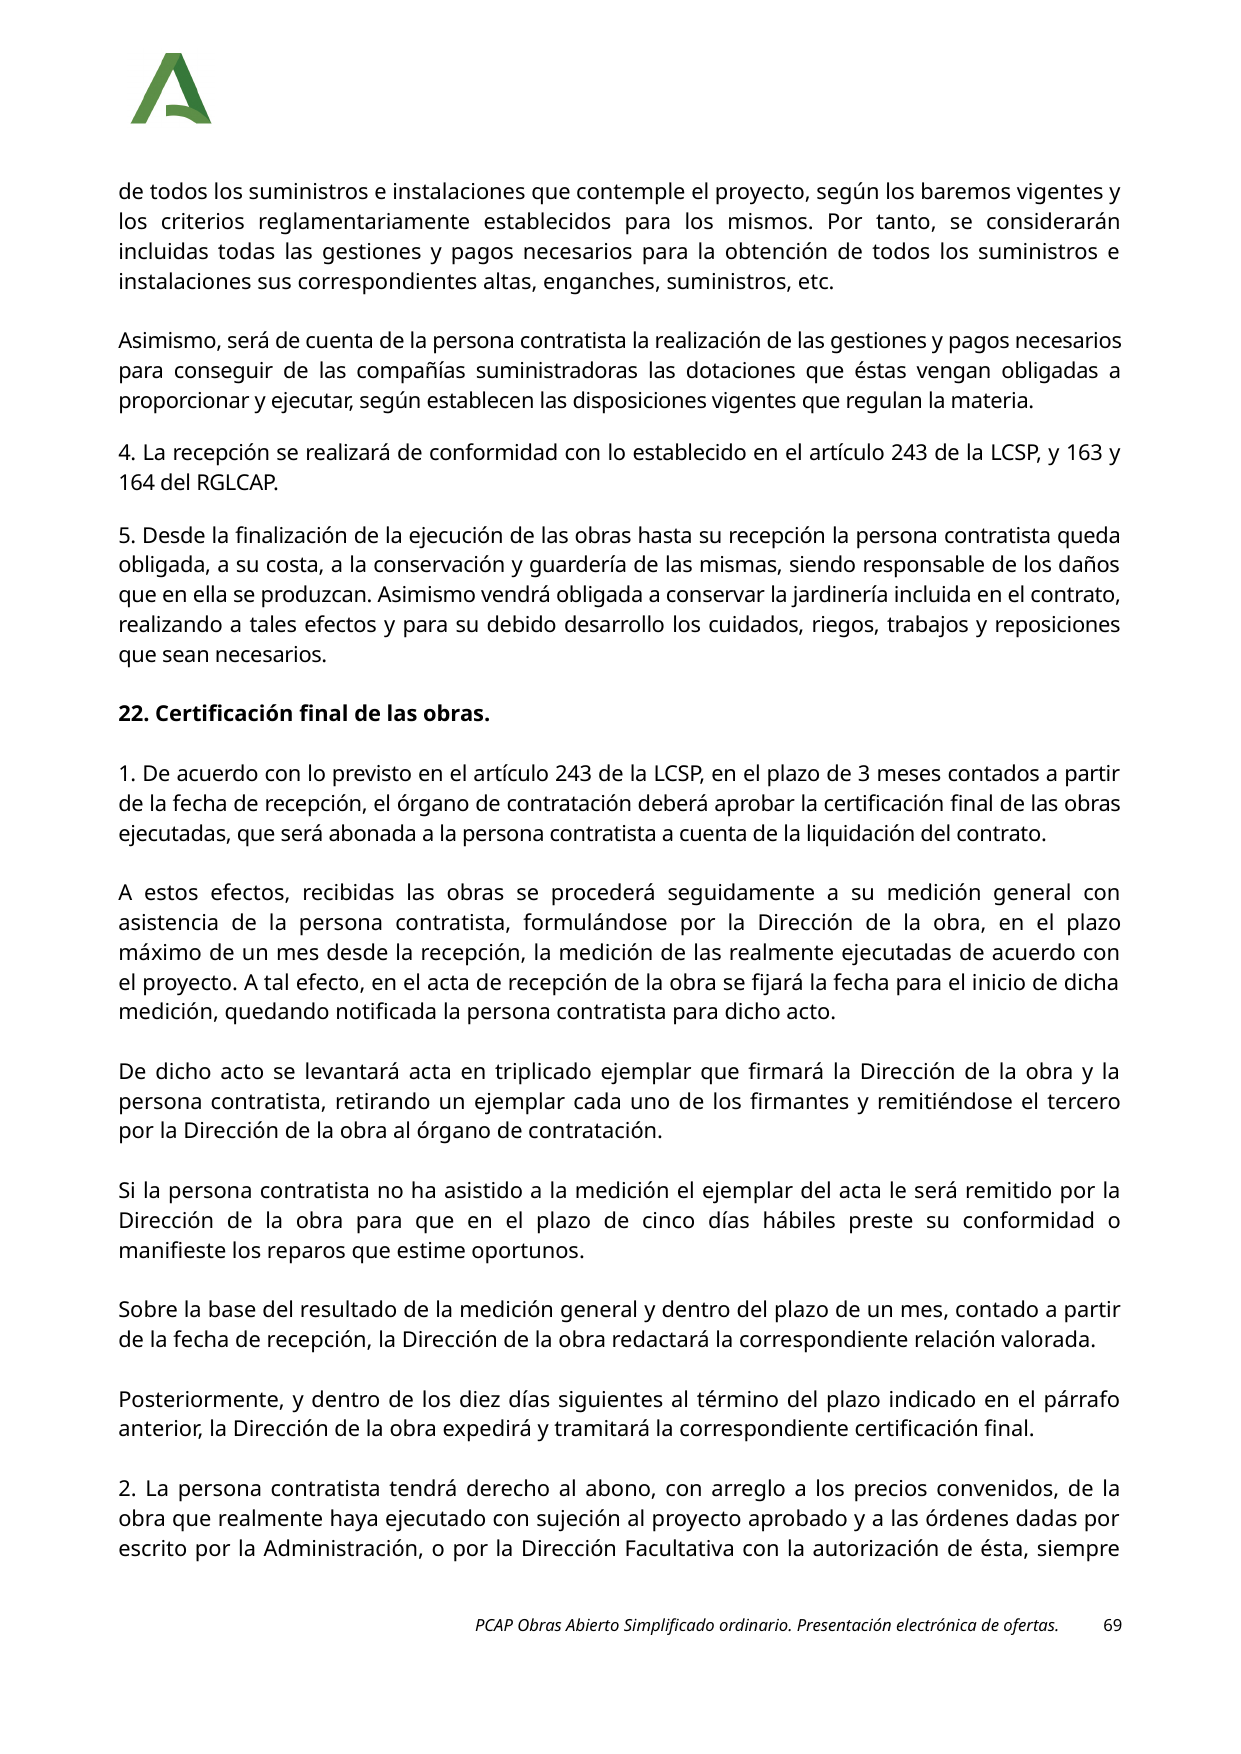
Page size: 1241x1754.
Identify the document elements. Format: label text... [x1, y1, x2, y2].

text Asimismo, será de cuenta de la persona contratista la realización de las gestiones y pagos necesarios para conseguir de las compañías suministradoras las dotaciones que éstas vengan obligadas a proporcionar y ejecutar, según establecen las disposiciones vigentes que regulan la materia. [118, 325, 1122, 415]
text De dicho acto se levantará acta en triplicado ejemplar que firmará la Dirección de la obra y la persona contratista, retirando un ejemplar cada uno de los firmantes y remitiéndose el tercero por la Dirección de la obra al órgano de contratación. [118, 1056, 1122, 1145]
subtitle 22. Certificación final de las obras. [118, 698, 1122, 728]
text Sobre la base del resultado de la medición general y dentro del plazo de un mes, contado a partir de la fecha de recepción, la Dirección de la obra redactará la correspondiente relación valorada. [118, 1294, 1122, 1354]
text 1. De acuerdo con lo previsto en el artículo 243 de la LCSP, en el plazo de 3 meses contados a partir de la fecha de recepción, el órgano de contratación deberá aprobar la certificación final de las obras ejecutadas, que será abonada a la persona contratista a cuenta de la liquidación del contrato. [118, 758, 1122, 847]
text Posteriormente, y dentro de los diez días siguientes al término del plazo indicado en el párrafo anterior, la Dirección de la obra expedirá y tramitará la correspondiente certificación final. [118, 1384, 1122, 1443]
text de todos los suministros e instalaciones que contemple el proyecto, según los baremos vigentes y los criterios reglamentariamente establecidos para los mismos. Por tanto, se considerarán incluidas todas las gestiones y pagos necesarios para la obtención de todos los suministros e instalaciones sus correspondientes altas, enganches, suministros, etc. [118, 176, 1122, 296]
text 5. Desde la finalización de la ejecución de las obras hasta su recepción la persona contratista queda obligada, a su costa, a la conservación y guardería de las mismas, siendo responsable de los daños que en ella se produzcan. Asimismo vendrá obligada a conservar la jardinería incluida en el contrato, realizando a tales efectos y para su debido desarrollo los cuidados, riegos, trabajos y reposiciones que sean necesarios. [118, 520, 1122, 669]
text 4. La recepción se realizará de conformidad con lo establecido en el artículo 243 de la LCSP, y 163 y 164 del RGLCAP. [118, 437, 1122, 497]
picture [127, 48, 216, 128]
text 2. La persona contratista tendrá derecho al abono, con arreglo a los precios convenidos, de la obra que realmente haya ejecutado con sujeción al proyecto aprobado y a las órdenes dadas por escrito por la Administración, o por la Dirección Facultativa con la autorización de ésta, siempre [118, 1473, 1122, 1562]
text Si la persona contratista no ha asistido a la medición el ejemplar del acta le será remitido por la Dirección de la obra para que en el plazo de cinco días hábiles preste su conformidad o manifieste los reparos que estime oportunos. [118, 1175, 1122, 1264]
text A estos efectos, recibidas las obras se procederá seguidamente a su medición general con asistencia de la persona contratista, formulándose por la Dirección de la obra, en el plazo máximo de un mes desde la recepción, la medición de las realmente ejecutadas de acuerdo con el proyecto. A tal efecto, en el acta de recepción de la obra se fijará la fecha para el inicio de dicha medición, quedando notificada la persona contratista para dicho acto. [118, 877, 1122, 1026]
